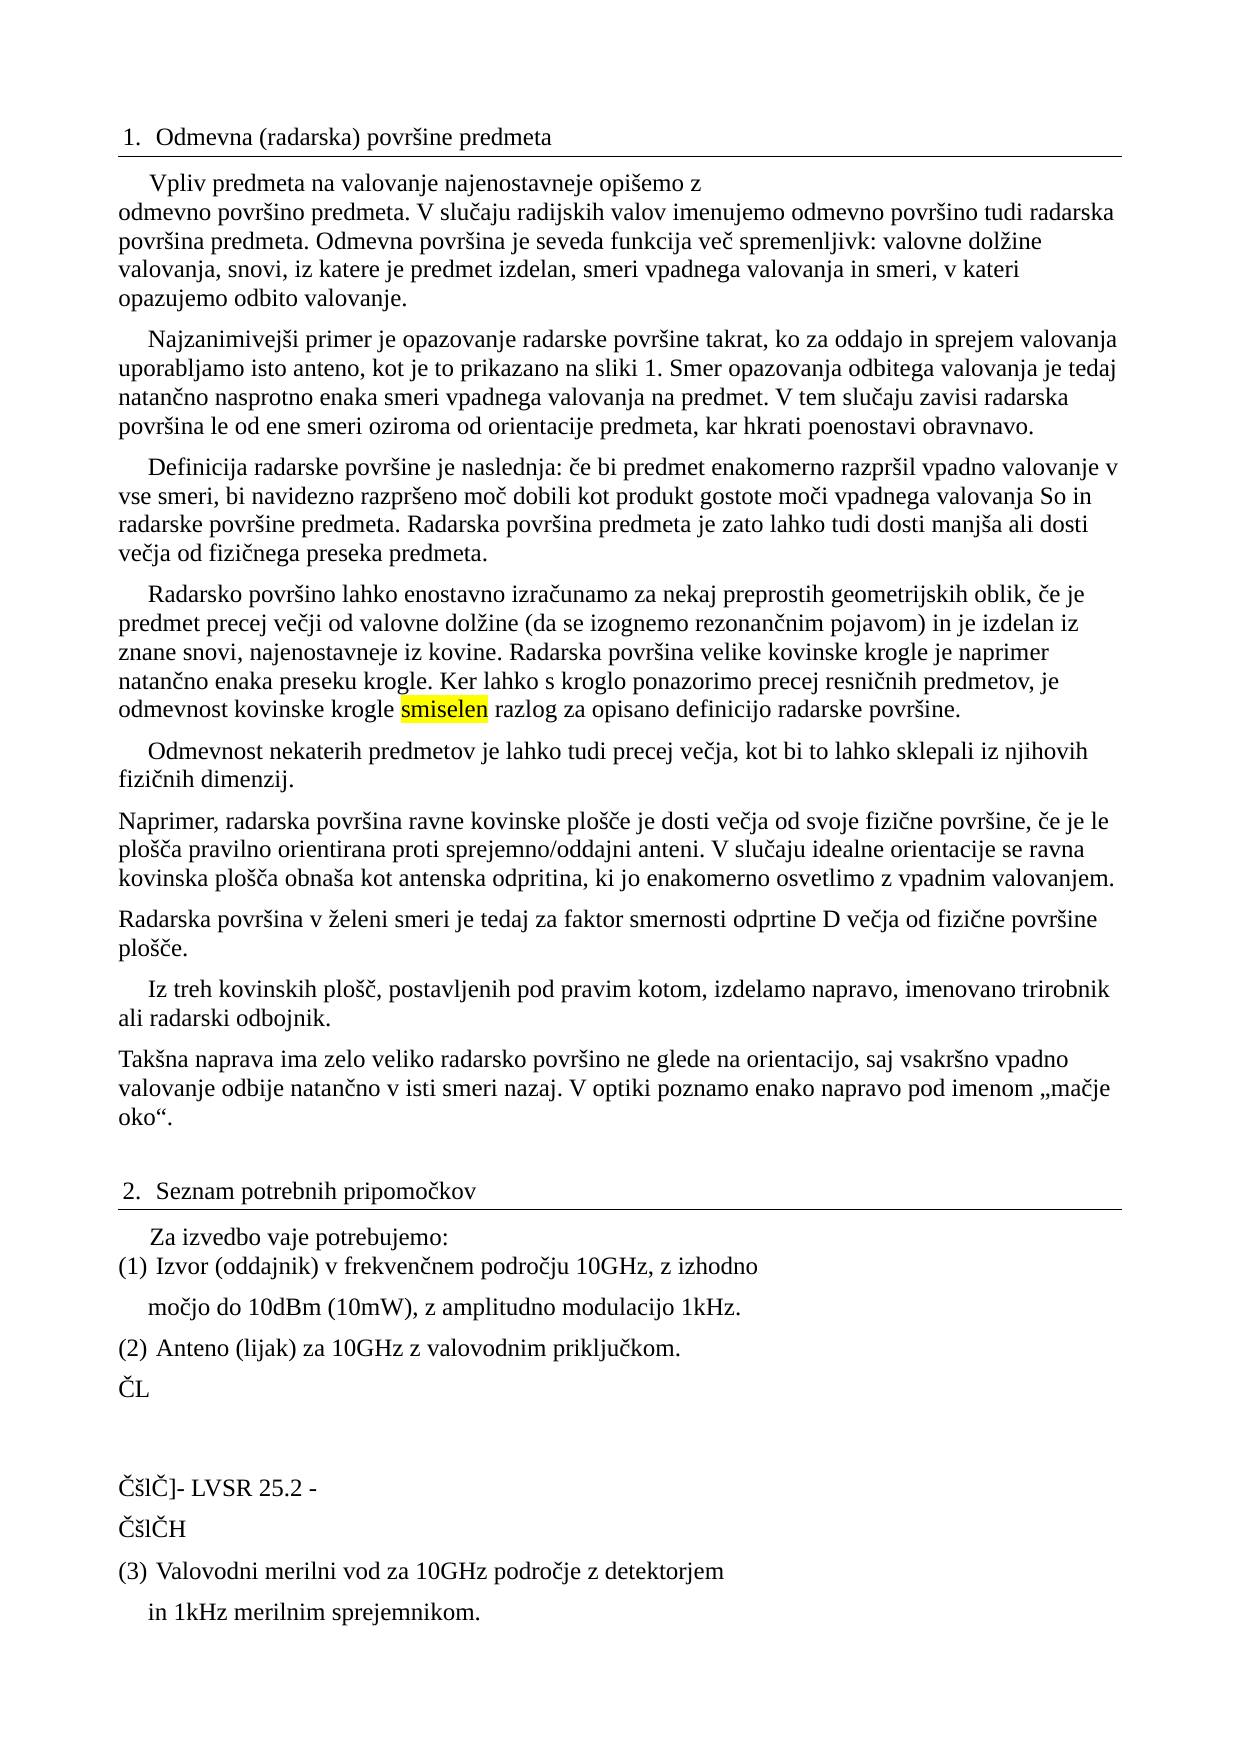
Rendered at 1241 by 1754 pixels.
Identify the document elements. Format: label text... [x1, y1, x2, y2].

text (3) Valovodni merilni vod za 10GHz področje z detektorjem [118, 1556, 1122, 1584]
text (2) Anteno (lijak) za 10GHz z valovodnim priključkom. [118, 1333, 1122, 1362]
text ČL [118, 1374, 1122, 1403]
text Vpliv predmeta na valovanje najenostavneje opišemo z [118, 168, 1122, 197]
text Za izvedbo vaje potrebujemo: [118, 1222, 1122, 1251]
text 2. Seznam potrebnih pripomočkov [118, 1172, 1122, 1209]
text Najzanimivejši primer je opazovanje radarske površine takrat, ko za oddajo in sprejem valovanja uporabljamo isto anteno, kot je to prikazano na sliki 1. Smer opazovanja odbitega valovanja je tedaj natančno nasprotno enaka smeri vpadnega valovanja na predmet. V tem slučaju zavisi radarska površina le od ene smeri oziroma od orientacije predmeta, kar hkrati poenostavi obravnavo. [118, 324, 1122, 439]
text ČšlČH [118, 1514, 1122, 1543]
text 1. Odmevna (radarska) površine predmeta [118, 118, 1122, 156]
text in 1kHz merilnim sprejemnikom. [148, 1597, 1122, 1626]
text Iz treh kovinskih plošč, postavljenih pod pravim kotom, izdelamo napravo, imenovano trirobnik ali radarski odbojnik. [118, 974, 1122, 1032]
text odmevno površino predmeta. V slučaju radijskih valov imenujemo odmevno površino tudi radarska površina predmeta. Odmevna površina je seveda funkcija več spremenljivk: valovne dolžine valovanja, snovi, iz katere je predmet izdelan, smeri vpadnega valovanja in smeri, v kateri opazujemo odbito valovanje. [118, 197, 1122, 312]
text močjo do 10dBm (10mW), z amplitudno modulacijo 1kHz. [148, 1292, 1122, 1321]
text Radarsko površino lahko enostavno izračunamo za nekaj preprostih geometrijskih oblik, če je predmet precej večji od valovne dolžine (da se izognemo rezonančnim pojavom) in je izdelan iz znane snovi, najenostavneje iz kovine. Radarska površina velike kovinske krogle je naprimer natančno enaka preseku krogle. Ker lahko s kroglo ponazorimo precej resničnih predmetov, je odmevnost kovinske krogle smiselen razlog za opisano definicijo radarske površine. [118, 579, 1122, 723]
text Naprimer, radarska površina ravne kovinske plošče je dosti večja od svoje fizične površine, če je le plošča pravilno orientirana proti sprejemno/oddajni anteni. V slučaju idealne orientacije se ravna kovinska plošča obnaša kot antenska odpritina, ki jo enakomerno osvetlimo z vpadnim valovanjem. [118, 806, 1122, 892]
text Odmevnost nekaterih predmetov je lahko tudi precej večja, kot bi to lahko sklepali iz njihovih fizičnih dimenzij. [118, 736, 1122, 793]
text Radarska površina v želeni smeri je tedaj za faktor smernosti odprtine D večja od fizične površine plošče. [118, 904, 1122, 962]
text (1) Izvor (oddajnik) v frekvenčnem področju 10GHz, z izhodno [118, 1251, 1122, 1279]
text Definicija radarske površine je naslednja: če bi predmet enakomerno razpršil vpadno valovanje v vse smeri, bi navidezno razpršeno moč dobili kot produkt gostote moči vpadnega valovanja So in radarske površine predmeta. Radarska površina predmeta je zato lahko tudi dosti manjša ali dosti večja od fizičnega preseka predmeta. [118, 452, 1122, 567]
text ČšlČ]- LVSR 25.2 - [118, 1473, 1122, 1502]
text Takšna naprava ima zelo veliko radarsko površino ne glede na orientacijo, saj vsakršno vpadno valovanje odbije natančno v isti smeri nazaj. V optiki poznamo enako napravo pod imenom „mačje oko“. [118, 1044, 1122, 1131]
